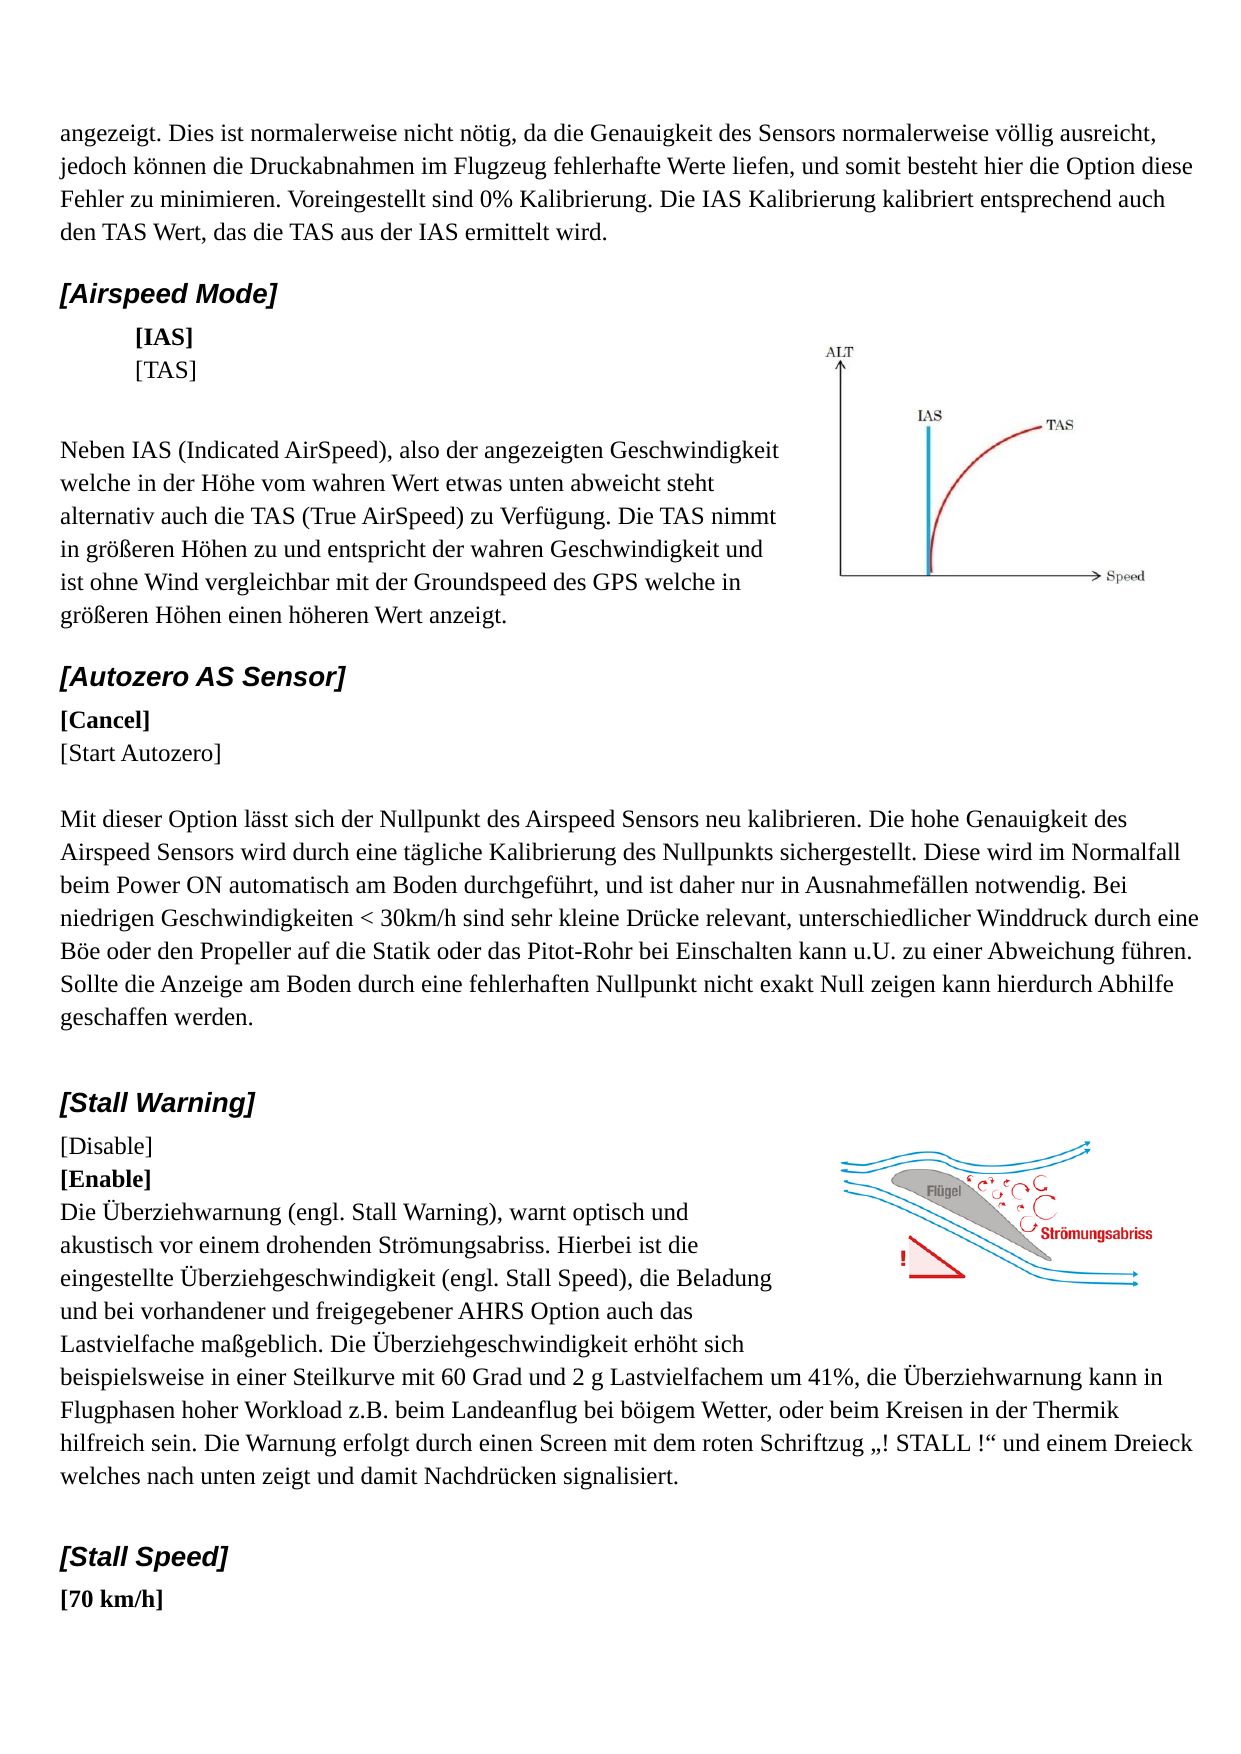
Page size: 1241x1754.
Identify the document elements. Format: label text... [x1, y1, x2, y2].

text [Start Autozero] [60, 738, 1207, 767]
text [70 km/h] [60, 1584, 1207, 1613]
text [Cancel] [60, 705, 1207, 734]
text [1145, 355, 1207, 383]
text [TAS] [60, 355, 825, 383]
text [Enable] [60, 1164, 829, 1193]
subtitle [Stall Speed] [60, 1540, 1207, 1572]
text Die Überziehwarnung (engl. Stall Warning), warnt optisch und akustisch vor einem drohenden Strömungsabriss. Hierbei ist die eingestellte Überziehgeschwindigkeit (engl. Stall Speed), die Beladung und bei vorhandener und freigegebener AHRS Option auch das Lastvielfache maßgeblich. Die Überziehgeschwindigkeit erhöht sich beispielsweise in einer Steilkurve mit 60 Grad und 2 g Lastvielfachem um 41%, die Überziehwarnung kann in Flugphasen hoher Workload z.B. beim Landeanflug bei böigem Wetter, oder beim Kreisen in der Thermik hilfreich sein. Die Warnung erfolgt durch einen Screen mit dem roten Schriftzug „! STALL !“ und einem Dreieck welches nach unten zeigt und damit Nachdrücken signalisiert. [60, 1197, 1207, 1490]
subtitle [Airspeed Mode] [60, 277, 1207, 309]
text [1170, 1131, 1207, 1160]
subtitle [Autozero AS Sensor] [60, 661, 1207, 692]
text Mit dieser Option lässt sich der Nullpunkt des Airspeed Sensors neu kalibrieren. Die hohe Genauigkeit des Airspeed Sensors wird durch eine tägliche Kalibrierung des Nullpunkts sichergestellt. Diese wird im Normalfall beim Power ON automatisch am Boden durchgeführt, und ist daher nur in Ausnahmefällen notwendig. Bei niedrigen Geschwindigkeiten < 30km/h sind sehr kleine Drücke relevant, unterschiedlicher Winddruck durch eine Böe oder den Propeller auf die Statik oder das Pitot-Rohr bei Einschalten kann u.U. zu einer Abweichung führen. Sollte die Anzeige am Boden durch eine fehlerhaften Nullpunkt nicht exakt Null zeigen kann hierdurch Abhilfe geschaffen werden. [60, 804, 1207, 1031]
text [Disable] [60, 1131, 829, 1160]
text angezeigt. Dies ist normalerweise nicht nötig, da die Genauigkeit des Sensors normalerweise völlig ausreicht, jedoch können die Druckabnahmen im Flugzeug fehlerhafte Werte liefen, und somit besteht hier die Option diese Fehler zu minimieren. Voreingestellt sind 0% Kalibrierung. Die IAS Kalibrierung kalibriert entsprechend auch den TAS Wert, das die TAS aus der IAS ermittelt wird. [60, 118, 1207, 246]
subtitle [Stall Warning] [60, 1087, 1207, 1119]
picture [825, 345, 1145, 584]
text [IAS] [60, 322, 1207, 350]
text Neben IAS (Indicated AirSpeed), also der angezeigten Geschwindigkeit welche in der Höhe vom wahren Wert etwas unten abweicht steht alternativ auch die TAS (True AirSpeed) zu Verfügung. Die TAS nimmt in größeren Höhen zu und entspricht der wahren Geschwindigkeit und ist ohne Wind vergleichbar mit der Groundspeed des GPS welche in größeren Höhen einen höheren Wert anzeigt. [60, 435, 1207, 629]
picture [829, 1105, 1170, 1307]
text [1170, 1164, 1207, 1193]
